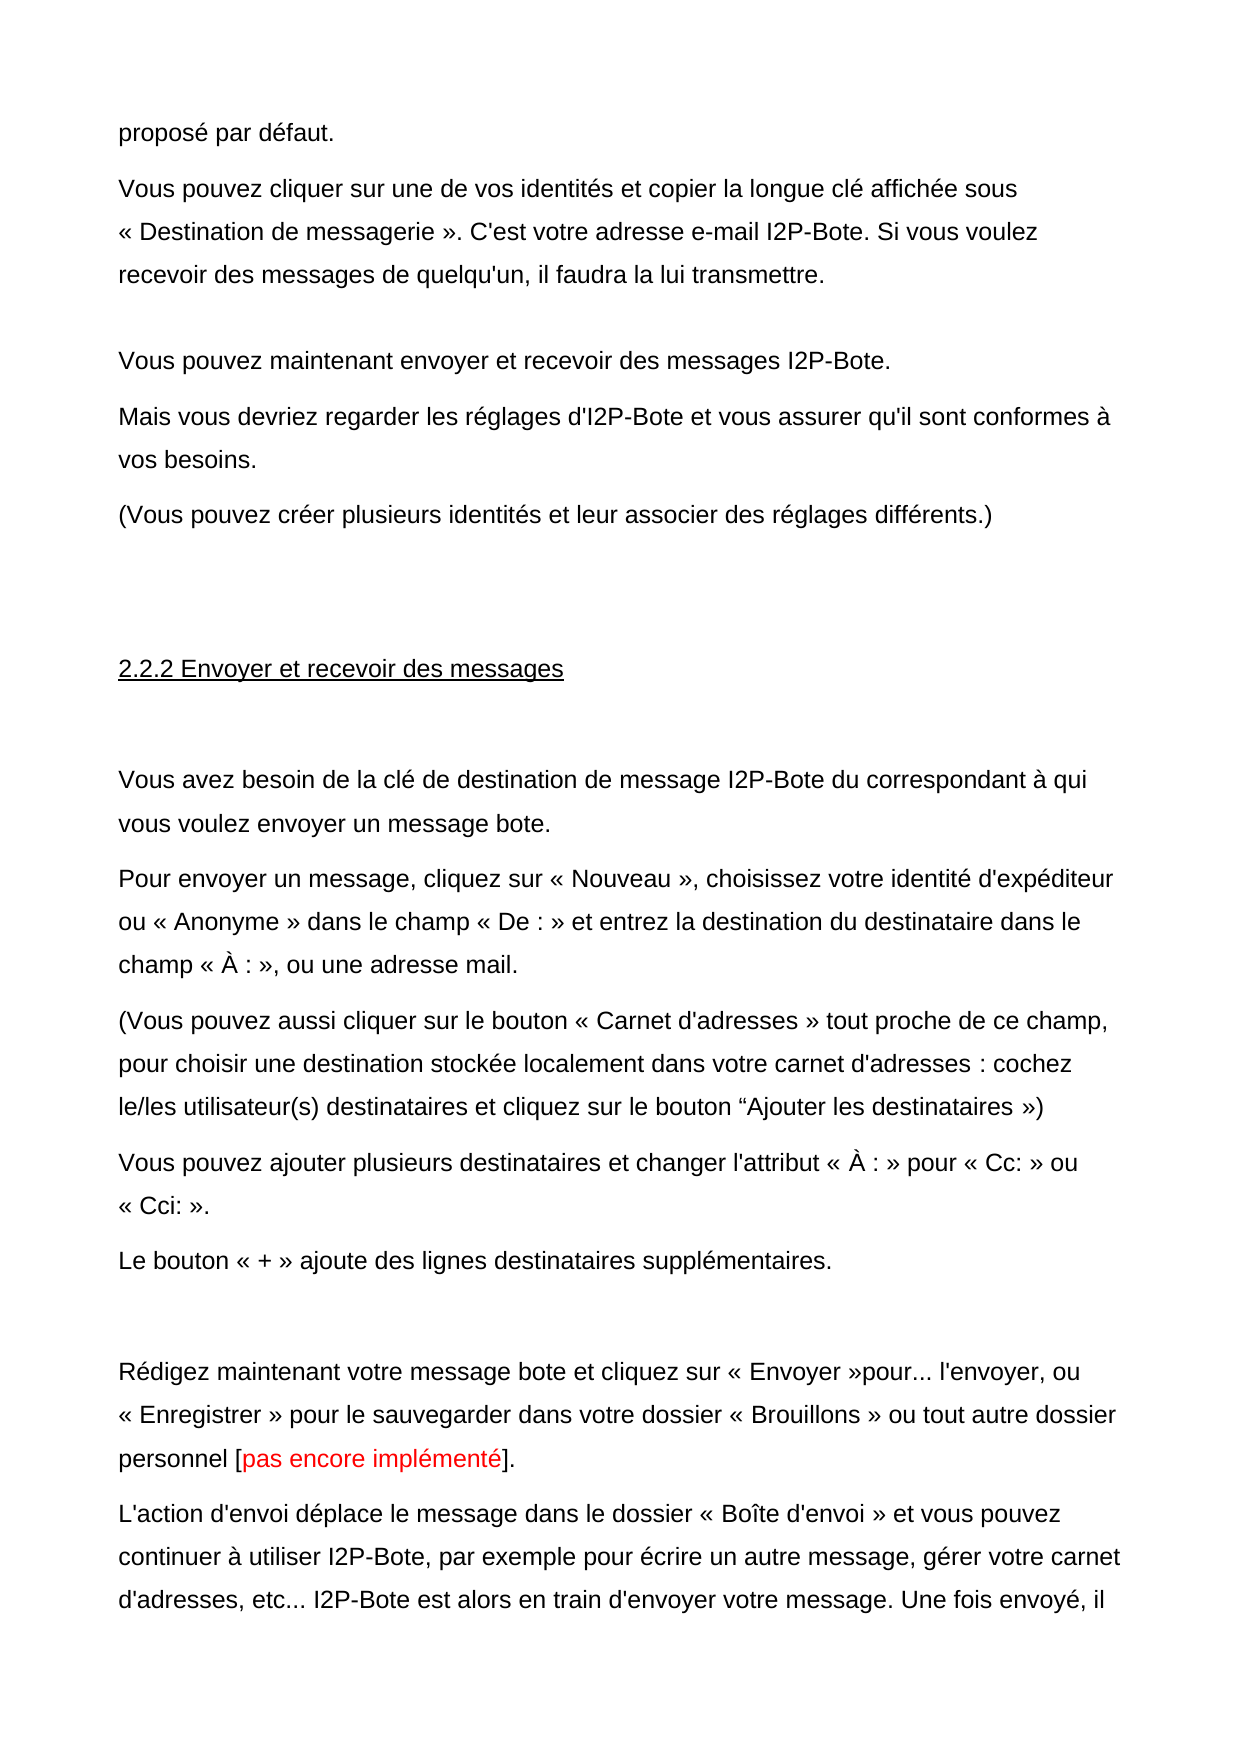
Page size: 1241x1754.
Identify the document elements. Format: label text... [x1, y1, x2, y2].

text (Vous pouvez créer plusieurs identités et leur associer des réglages différents.) [118, 500, 1122, 529]
text Mais vous devriez regarder les réglages d'I2P-Bote et vous assurer qu'il sont conformes à vos besoins. [118, 402, 1122, 473]
text L'action d'envoi déplace le message dans le dossier « Boîte d'envoi » et vous pouvez continuer à utiliser I2P-Bote, par exemple pour écrire un autre message, gérer votre carnet d'adresses, etc... I2P-Bote est alors en train d'envoyer votre message. Une fois envoyé, il [118, 1499, 1122, 1614]
text Rédigez maintenant votre message bote et cliquez sur « Envoyer »pour... l'envoyer, ou « Enregistrer » pour le sauvegarder dans votre dossier « Brouillons » ou tout autre dossier personnel [pas encore implémenté]. [118, 1357, 1122, 1472]
text 2.2.2 Envoyer et recevoir des messages [118, 611, 1122, 683]
text Pour envoyer un message, cliquez sur « Nouveau », choisissez votre identité d'expéditeur ou « Anonyme » dans le champ « De : » et entrez la destination du destinataire dans le champ « À : », ou une adresse mail. [118, 864, 1122, 979]
text Vous pouvez ajouter plusieurs destinataires et changer l'attribut « À : » pour « Cc: » ou « Cci: ». [118, 1148, 1122, 1219]
text Vous avez besoin de la clé de destination de message I2P-Bote du correspondant à qui vous voulez envoyer un message bote. [118, 766, 1122, 837]
text proposé par défaut. [118, 118, 1122, 147]
text Vous pouvez cliquer sur une de vos identités et copier la longue clé affichée sous « Destination de messagerie ». C'est votre adresse e-mail I2P-Bote. Si vous voulez recevoir des messages de quelqu'un, il faudra la lui transmettre. Vous pouvez maintenant envoyer et recevoir des messages I2P-Bote. [118, 174, 1122, 375]
text Le bouton « + » ajoute des lignes destinataires supplémentaires. [118, 1246, 1122, 1275]
text (Vous pouvez aussi cliquer sur le bouton « Carnet d'adresses » tout proche de ce champ, pour choisir une destination stockée localement dans votre carnet d'adresses : cochez le/les utilisateur(s) destinataires et cliquez sur le bouton “Ajouter les destinataires ») [118, 1006, 1122, 1121]
